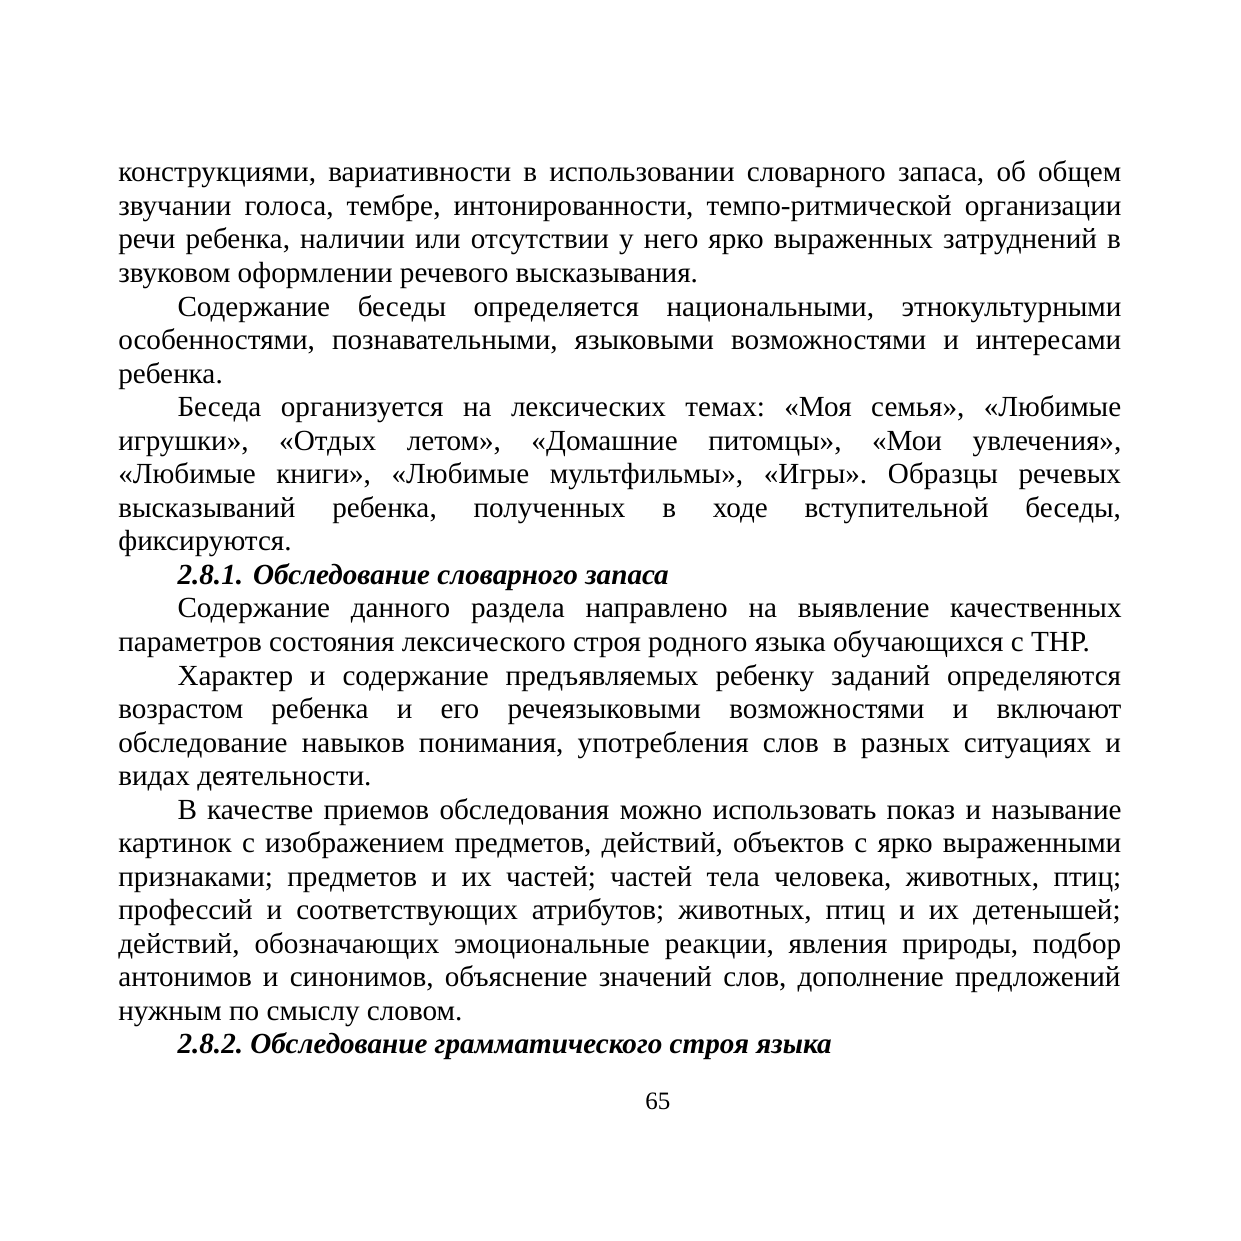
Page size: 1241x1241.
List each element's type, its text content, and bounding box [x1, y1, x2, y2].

text Характер и содержание предъявляемых ребенку заданий определяются возрастом ребенка и его речеязыковыми возможностями и включают обследование навыков понимания, употребления слов в разных ситуациях и видах деятельности. [118, 658, 1122, 792]
text Содержание беседы определяется национальными, этнокультурными особенностями, познавательными, языковыми возможностями и интересами ребенка. [118, 289, 1122, 389]
text конструкциями, вариативности в использовании словарного запаса, об общем звучании голоса, тембре, интонированности, темпо-ритмической организации речи ребенка, наличии или отсутствии у него ярко выраженных затруднений в звуковом оформлении речевого высказывания. [118, 154, 1122, 289]
text Беседа организуется на лексических темах: «Моя семья», «Любимые игрушки», «Отдых летом», «Домашние питомцы», «Мои увлечения», «Любимые книги», «Любимые мультфильмы», «Игры». Образцы речевых высказываний ребенка, полученных в ходе вступительной беседы, фиксируются. [118, 389, 1122, 557]
text В качестве приемов обследования можно использовать показ и называние картинок с изображением предметов, действий, объектов с ярко выраженными признаками; предметов и их частей; частей тела человека, животных, птиц; профессий и соответствующих атрибутов; животных, птиц и их детенышей; действий, обозначающих эмоциональные реакции, явления природы, подбор антонимов и синонимов, объяснение значений слов, дополнение предложений нужным по смыслу словом. [118, 792, 1122, 1027]
text 2.8.2. Обследование грамматического строя языка [118, 1027, 1122, 1060]
text Содержание данного раздела направлено на выявление качественных параметров состояния лексического строя родного языка обучающихся с ТНР. [118, 591, 1122, 658]
text 2.8.1. Обследование словарного запаса [118, 557, 1122, 591]
